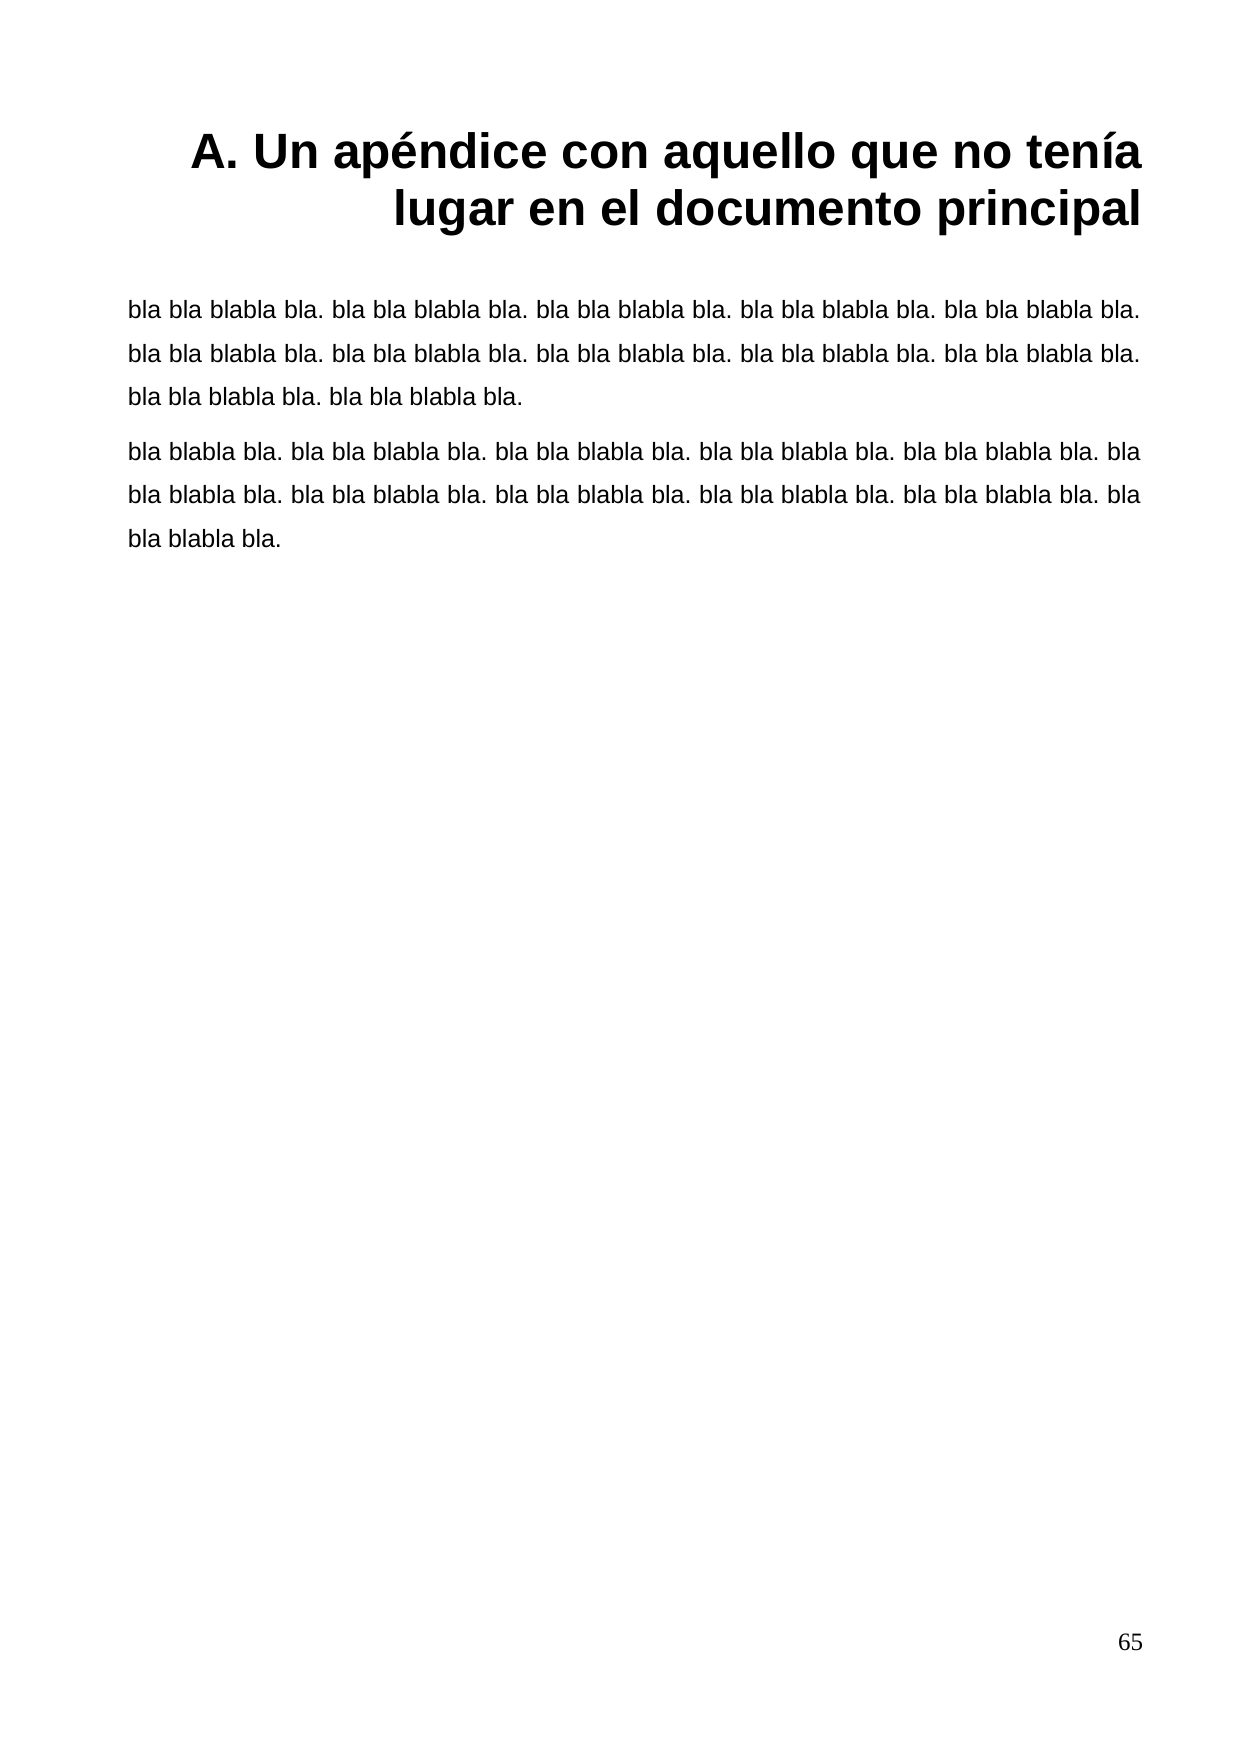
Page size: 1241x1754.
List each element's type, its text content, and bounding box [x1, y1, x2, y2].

text bla blabla bla. bla bla blabla bla. bla bla blabla bla. bla bla blabla bla. bla bla blabla bla. bla bla blabla bla. bla bla blabla bla. bla bla blabla bla. bla bla blabla bla. bla bla blabla bla. bla bla blabla bla. [128, 437, 1143, 552]
text bla bla blabla bla. bla bla blabla bla. bla bla blabla bla. bla bla blabla bla. bla bla blabla bla. bla bla blabla bla. bla bla blabla bla. bla bla blabla bla. bla bla blabla bla. bla bla blabla bla. bla bla blabla bla. bla bla blabla bla. [128, 295, 1143, 410]
subtitle Un apéndice con aquello que no tenía lugar en el documento principal [128, 122, 1143, 236]
